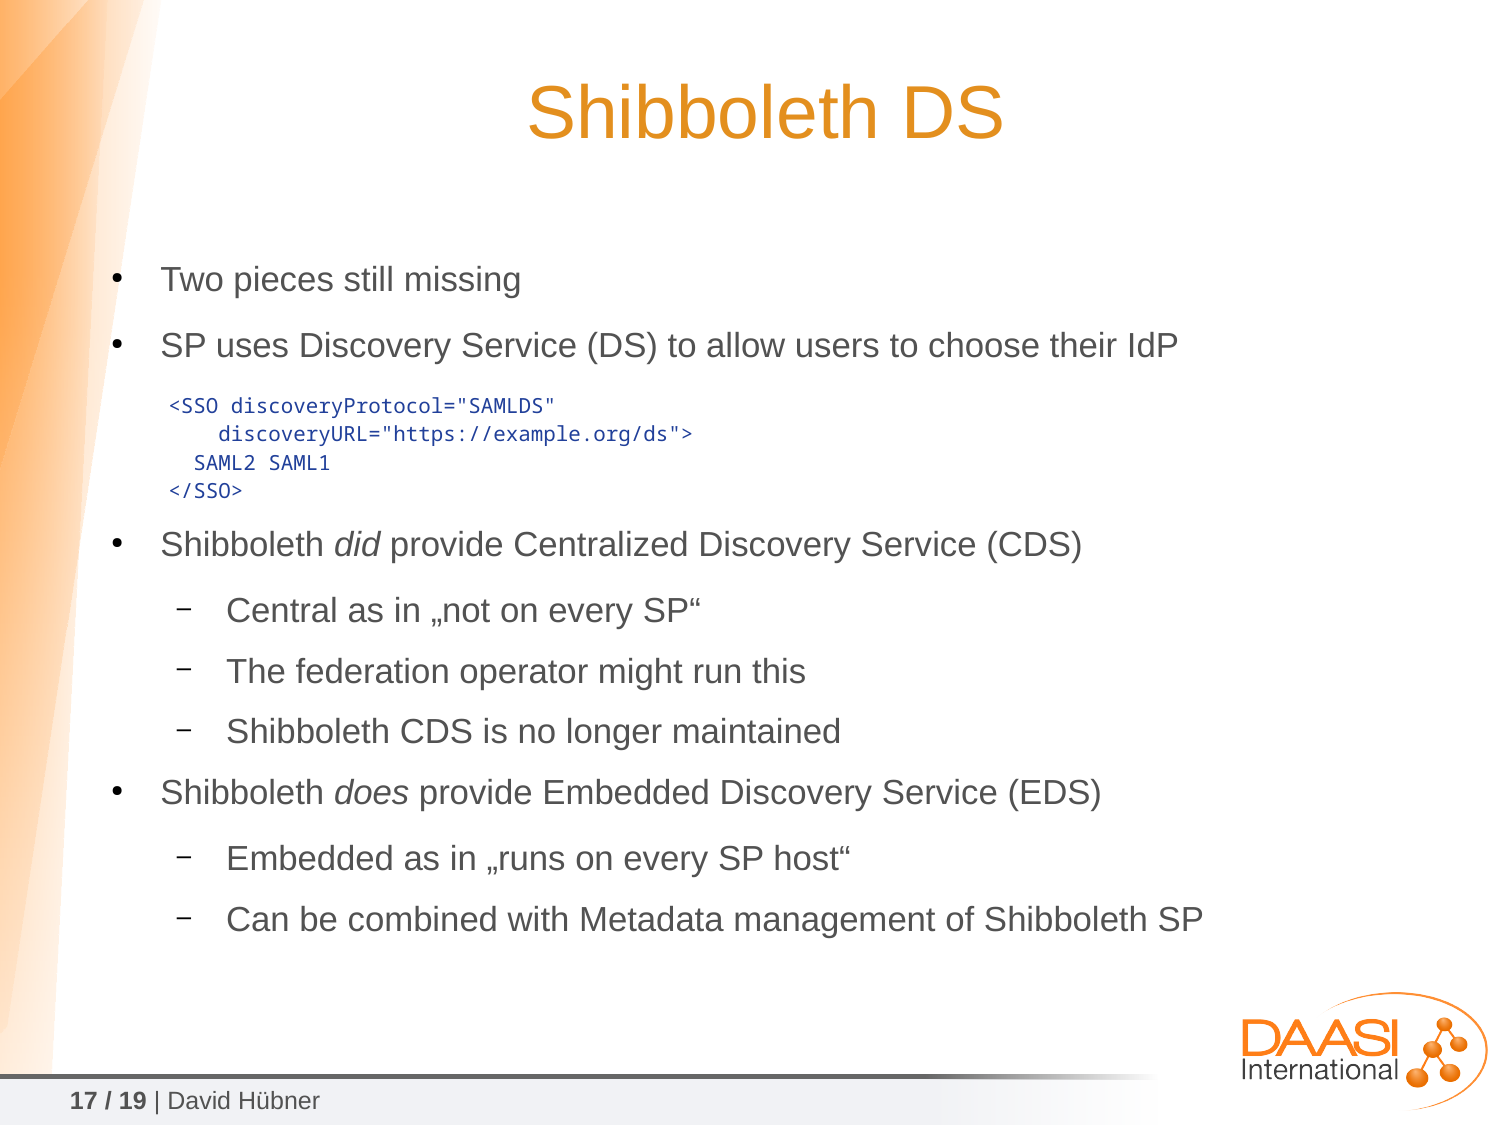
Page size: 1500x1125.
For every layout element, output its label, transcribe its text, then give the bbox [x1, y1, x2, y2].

title Shibboleth DS [91, 48, 1441, 178]
picture [1240, 992, 1500, 1111]
list Two pieces still missing SP uses Discovery Service (DS) to allow users to choose their IdP Shibboleth did provide Centralized Discovery Service (CDS) Central as in „not on every SP“ The federation operator might run this Shibboleth CDS is no longer maintained Shibboleth does provide Embedded Discovery Service (EDS) Embedded as in „runs on every SP host“ Can be combined with Metadata management of Shibboleth SP [94, 259, 1441, 945]
text_box <SSO discoveryProtocol="SAMLDS" discoveryURL="https://example.org/ds"> SAML2 SAML1 </SSO> [153, 383, 780, 636]
